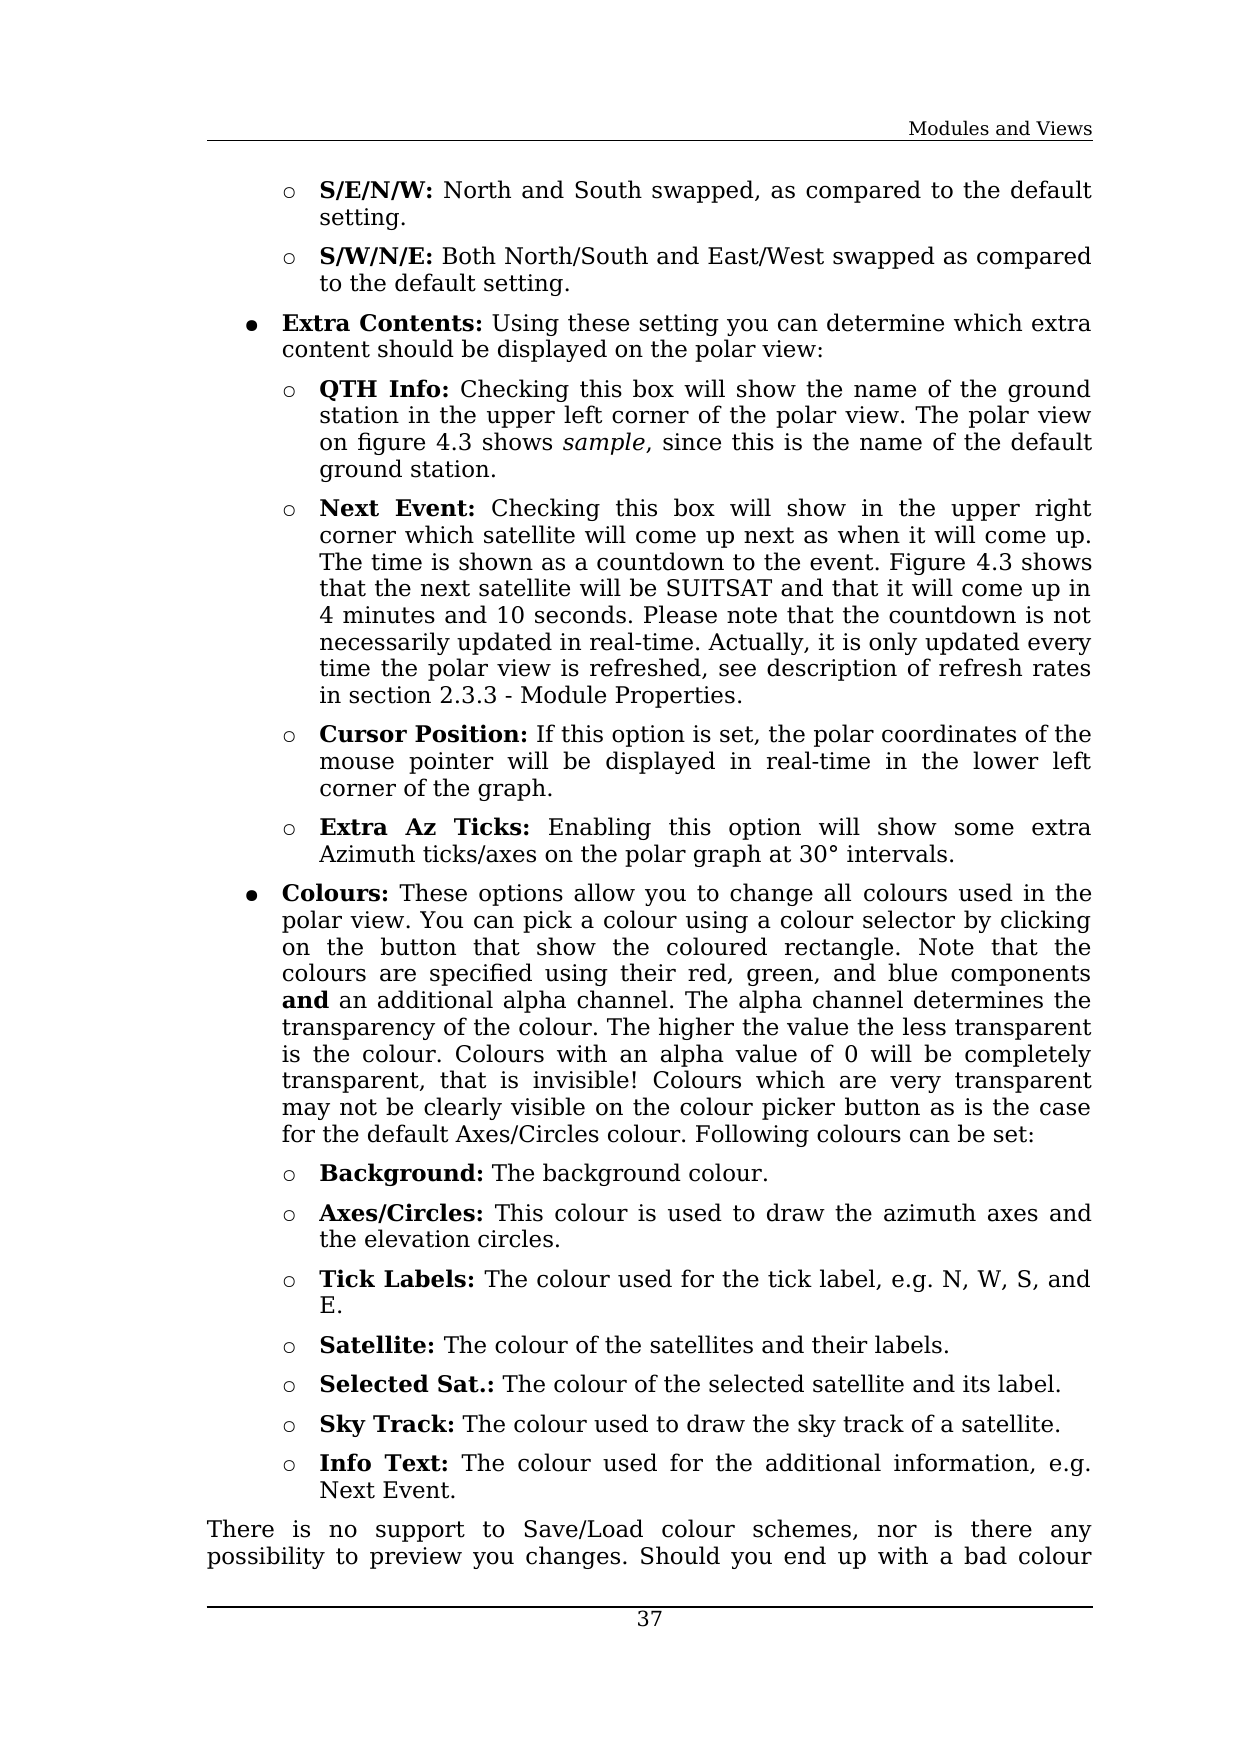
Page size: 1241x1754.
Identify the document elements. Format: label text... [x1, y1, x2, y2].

list Extra Contents: Using these setting you can determine which extra content should be displayed on the polar view: [244, 309, 1093, 363]
list Tick Labels: The colour used for the tick label, e.g. N, W, S, and E. [282, 1266, 1093, 1319]
list S/W/N/E: Both North/South and East/West swapped as compared to the default setting. [282, 243, 1093, 297]
list Colours: These options allow you to change all colours used in the polar view. You can pick a colour using a colour selector by clicking on the button that show the coloured rectangle. Note that the colours are specified using their red, green, and blue components and an additional alpha channel. The alpha channel determines the transparency of the colour. The higher the value the less transparent is the colour. Colours with an alpha value of 0 will be completely transparent, that is invisible! Colours which are very transparent may not be clearly visible on the colour picker button as is the case for the default Axes/Circles colour. Following colours can be set: [244, 880, 1093, 1147]
text There is no support to Save/Load colour schemes, nor is there any possibility to preview you changes. Should you end up with a bad colour [207, 1516, 1093, 1569]
list S/E/N/W: North and South swapped, as compared to the default setting. [282, 177, 1093, 231]
list Next Event: Checking this box will show in the upper right corner which satellite will come up next as when it will come up. The time is shown as a countdown to the event. Figure 4.3 shows that the next satellite will be SUITSAT and that it will come up in 4 minutes and 10 seconds. Please note that the countdown is not necessarily updated in real-time. Actually, it is only updated every time the polar view is refreshed, see description of refresh rates in section 2.3.3 - Module Properties. [282, 495, 1093, 709]
list Cursor Position: If this option is set, the polar coordinates of the mouse pointer will be displayed in real-time in the lower left corner of the graph. [282, 721, 1093, 801]
list Info Text: The colour used for the additional information, e.g. Next Event. [282, 1450, 1093, 1504]
list QTH Info: Checking this box will show the name of the ground station in the upper left corner of the polar view. The polar view on figure 4.3 shows sample, since this is the name of the default ground station. [282, 376, 1093, 482]
list Background: The background colour. [282, 1160, 1093, 1187]
list Extra Az Ticks: Enabling this option will show some extra Azimuth ticks/axes on the polar graph at 30° intervals. [282, 814, 1093, 868]
list Sky Track: The colour used to draw the sky track of a satellite. [282, 1411, 1093, 1438]
list Selected Sat.: The colour of the selected satellite and its label. [282, 1371, 1093, 1398]
list Satellite: The colour of the satellites and their labels. [282, 1332, 1093, 1359]
list Axes/Circles: This colour is used to draw the azimuth axes and the elevation circles. [282, 1199, 1093, 1253]
